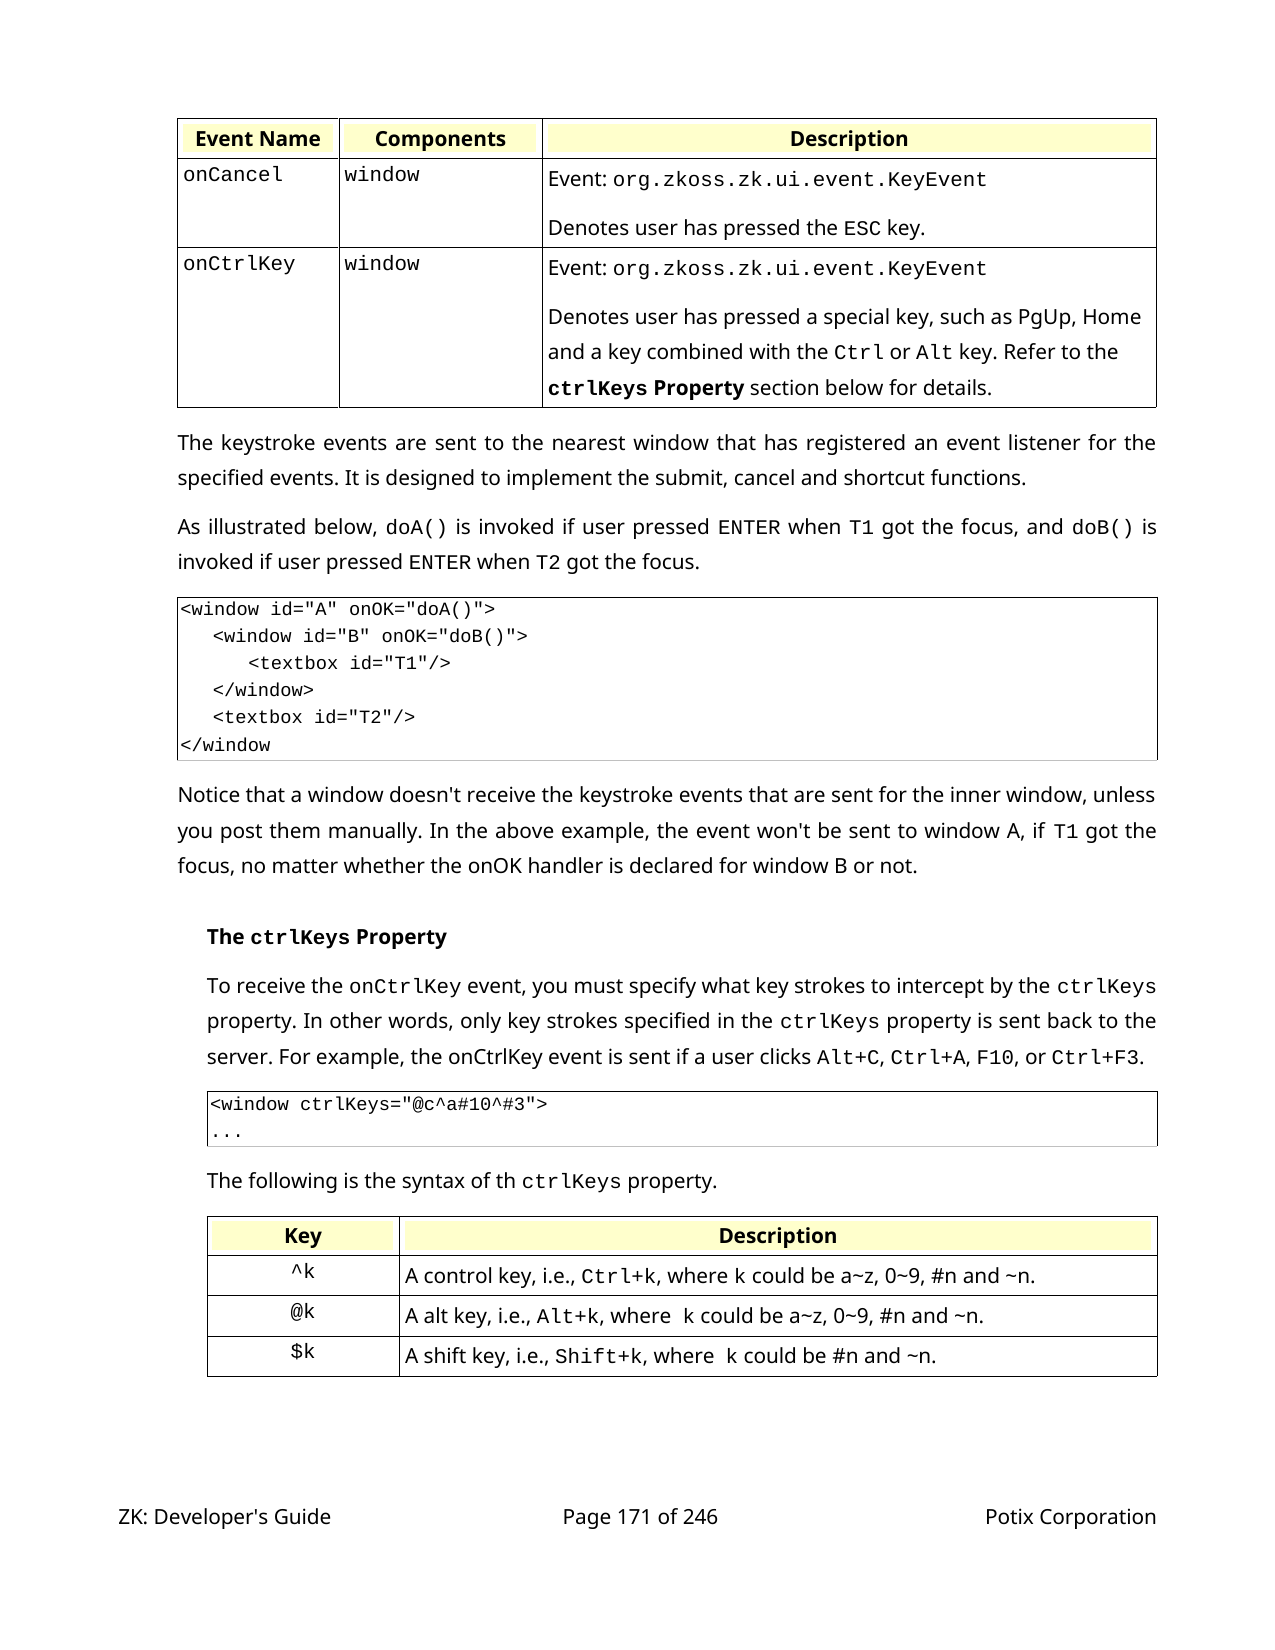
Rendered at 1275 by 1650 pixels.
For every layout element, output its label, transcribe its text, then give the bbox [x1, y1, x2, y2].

text As illustrated below, doA() is invoked if user pressed ENTER when T1 got the focus, and doB() is invoked if user pressed ENTER when T2 got the focus. [177, 512, 1157, 576]
text </window> [178, 678, 1157, 702]
table_header Components [340, 119, 542, 158]
text To receive the onCtrlKey event, you must specify what key strokes to intercept by the ctrlKeys property. In other words, only key strokes specified in the ctrlKeys property is sent back to the server. For example, the onCtrlKey event is sent if a user clicks Alt+C, Ctrl+A, F10, or Ctrl+F3. [207, 971, 1157, 1071]
table_cell ^k [208, 1256, 399, 1295]
subtitle The ctrlKeys Property [207, 922, 1157, 951]
table_header Description [400, 1217, 1157, 1255]
text </window [178, 733, 1157, 760]
text <window id="B" onOK="doB()"> [178, 624, 1157, 648]
text Notice that a window doesn't receive the keystroke events that are sent for the inner window, unless you post them manually. In the above example, the event won't be sent to window A, if T1 got the focus, no matter whether the onOK handler is declared for window B or not. [177, 781, 1157, 879]
table_cell A control key, i.e., Ctrl+k, where k could be a~z, 0~9, #n and ~n. [400, 1256, 1157, 1295]
text The keystroke events are sent to the nearest window that has registered an event listener for the specified events. It is designed to implement the submit, cancel and shortcut functions. [177, 428, 1157, 491]
table_cell onCancel [178, 159, 338, 247]
text <textbox id="T1"/> [178, 651, 1157, 675]
text ... [208, 1118, 1157, 1146]
table_cell Event: org.zkoss.zk.ui.event.KeyEvent Denotes user has pressed a special key, such as PgUp, Home and a key combined with the Ctrl or Alt key. Refer to the ctrlKeys Property section below for details. [543, 248, 1156, 407]
table_cell window [340, 159, 542, 247]
table_cell onCtrlKey [178, 248, 338, 407]
table_cell window [340, 248, 542, 407]
table_cell Event: org.zkoss.zk.ui.event.KeyEvent Denotes user has pressed the ESC key. [543, 159, 1156, 247]
table_cell A alt key, i.e., Alt+k, where k could be a~z, 0~9, #n and ~n. [400, 1296, 1157, 1336]
text The following is the syntax of th ctrlKeys property. [207, 1166, 1157, 1195]
table_header Event Name [178, 119, 338, 158]
table_cell $k [208, 1337, 399, 1376]
table_cell A shift key, i.e., Shift+k, where k could be #n and ~n. [400, 1337, 1157, 1376]
table_header Description [543, 119, 1156, 158]
text <window id="A" onOK="doA()"> [178, 598, 1157, 621]
text <textbox id="T2"/> [178, 705, 1157, 730]
table_cell @k [208, 1296, 399, 1336]
table_header Key [208, 1217, 399, 1255]
text <window ctrlKeys="@c^a#10^#3"> [208, 1092, 1157, 1116]
